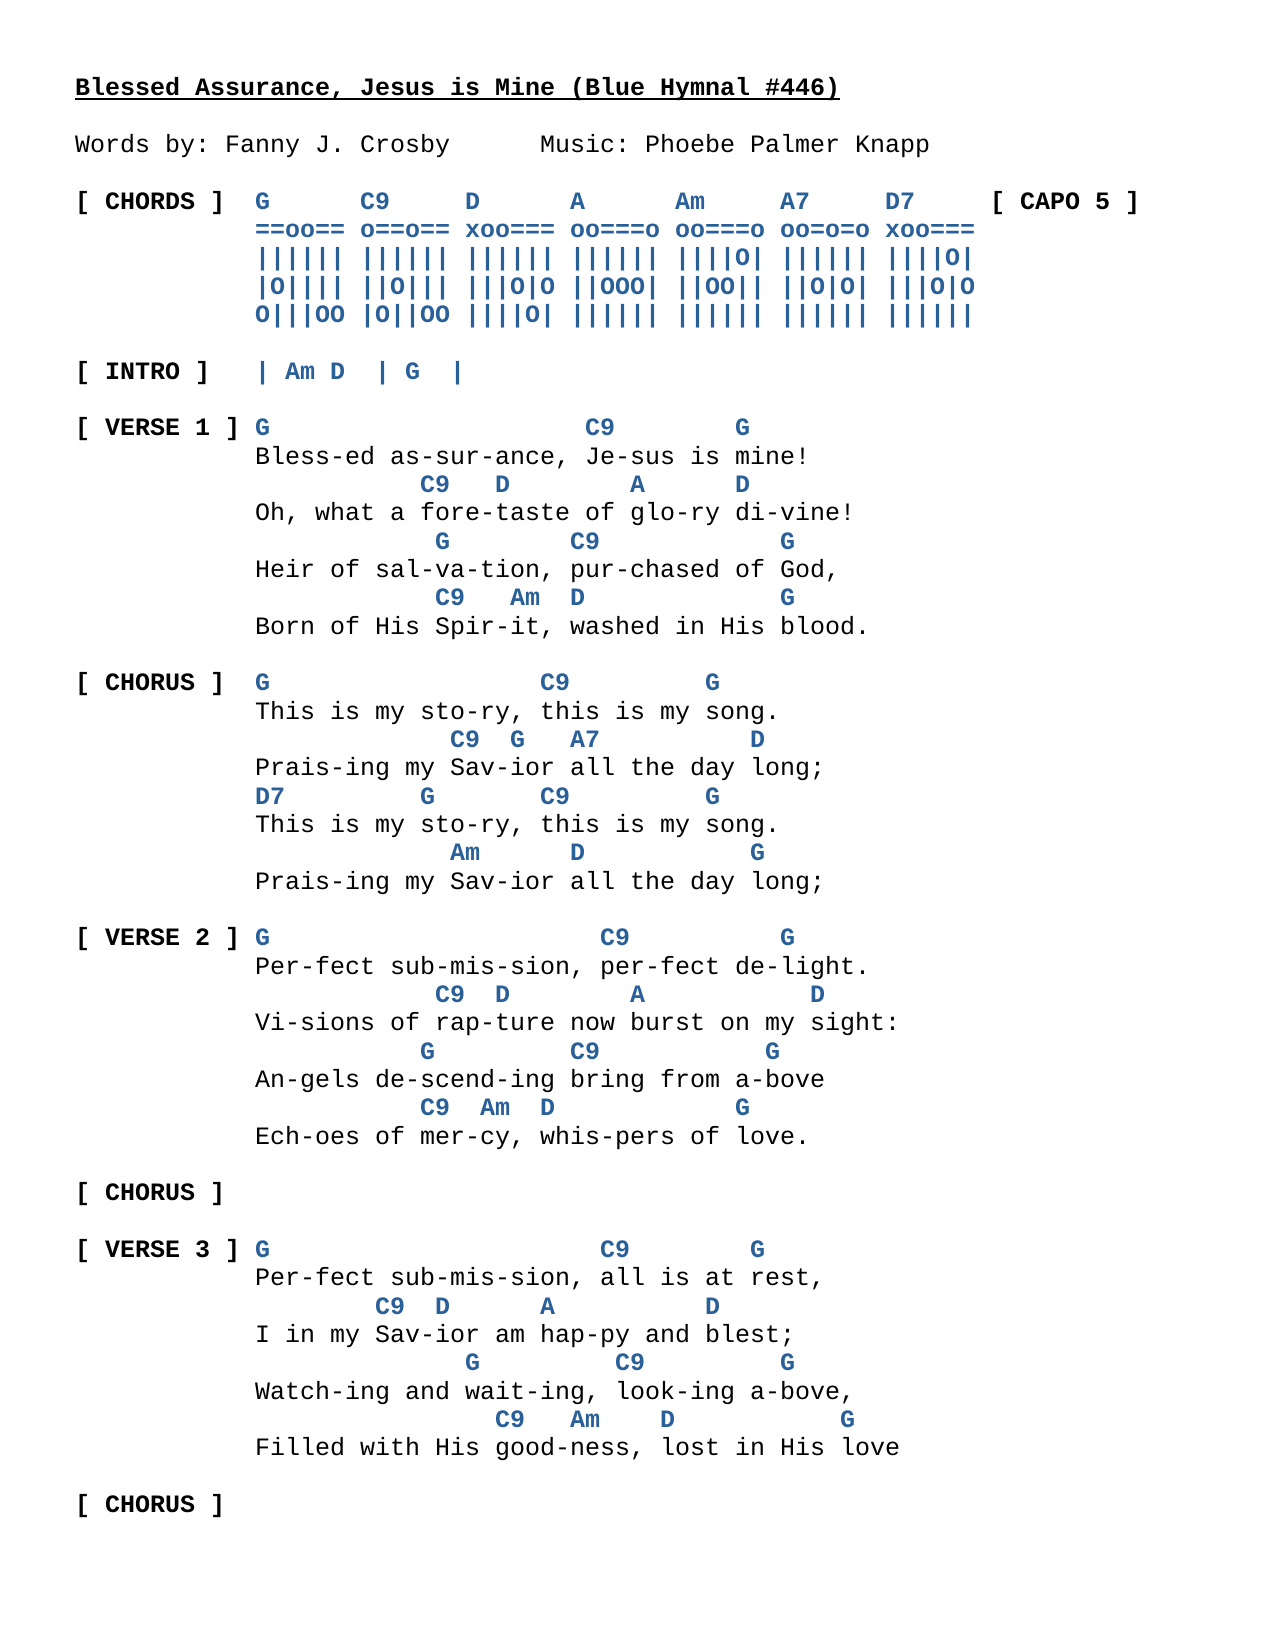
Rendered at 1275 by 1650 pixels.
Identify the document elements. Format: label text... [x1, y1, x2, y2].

text C9 D A D [75, 1293, 1200, 1322]
text Heir of sal-va-tion, pur-chased of God, [75, 557, 1200, 585]
text Per-fect sub-mis-sion, all is at rest, [75, 1265, 1200, 1293]
text |||||| |||||| |||||| |||||| ||||O| |||||| ||||O| [75, 245, 1200, 273]
text [ CHORUS ] [75, 1180, 1200, 1208]
text Am D G [75, 840, 1200, 868]
text [ VERSE 3 ] G C9 G [75, 1237, 1200, 1265]
text This is my sto-ry, this is my song. [75, 698, 1200, 727]
text Prais-ing my Sav-ior all the day long; [75, 868, 1200, 897]
text G C9 G [75, 1038, 1200, 1067]
text An-gels de-scend-ing bring from a-bove [75, 1067, 1200, 1095]
text Oh, what a fore-taste of glo-ry di-vine! [75, 500, 1200, 528]
text D7 G C9 G [75, 783, 1200, 812]
text C9 D A D [75, 982, 1200, 1010]
text This is my sto-ry, this is my song. [75, 812, 1200, 840]
text Filled with His good-ness, lost in His love [75, 1435, 1200, 1463]
text Bless-ed as-sur-ance, Je-sus is mine! [75, 443, 1200, 472]
text Vi-sions of rap-ture now burst on my sight: [75, 1010, 1200, 1038]
text Born of His Spir-it, washed in His blood. [75, 613, 1200, 642]
text [ VERSE 2 ] G C9 G [75, 925, 1200, 953]
text [ CHORDS ] G C9 D A Am A7 D7 [ CAPO 5 ] [75, 188, 1200, 217]
text C9 D A D [75, 472, 1200, 500]
text [ VERSE 1 ] G C9 G [75, 415, 1200, 443]
text O|||OO |O||OO ||||O| |||||| |||||| |||||| |||||| [75, 302, 1200, 330]
text Blessed Assurance, Jesus is Mine (Blue Hymnal #446) [75, 75, 1200, 103]
text Prais-ing my Sav-ior all the day long; [75, 755, 1200, 783]
text G C9 G [75, 528, 1200, 557]
text C9 Am D G [75, 1407, 1200, 1435]
text Per-fect sub-mis-sion, per-fect de-light. [75, 953, 1200, 982]
text Ech-oes of mer-cy, whis-pers of love. [75, 1123, 1200, 1152]
text ==oo== o==o== xoo=== oo===o oo===o oo=o=o xoo=== [75, 217, 1200, 245]
text [ INTRO ] | Am D | G | [75, 358, 1200, 387]
text C9 Am D G [75, 585, 1200, 613]
text [ CHORUS ] G C9 G [75, 670, 1200, 698]
text Words by: Fanny J. Crosby Music: Phoebe Palmer Knapp [75, 132, 1200, 160]
text Watch-ing and wait-ing, look-ing a-bove, [75, 1378, 1200, 1407]
text |O|||| ||O||| |||O|O ||OOO| ||OO|| ||O|O| |||O|O [75, 273, 1200, 302]
text G C9 G [75, 1350, 1200, 1378]
text I in my Sav-ior am hap-py and blest; [75, 1322, 1200, 1350]
text C9 G A7 D [75, 727, 1200, 755]
text C9 Am D G [75, 1095, 1200, 1123]
text [ CHORUS ] [75, 1492, 1200, 1520]
